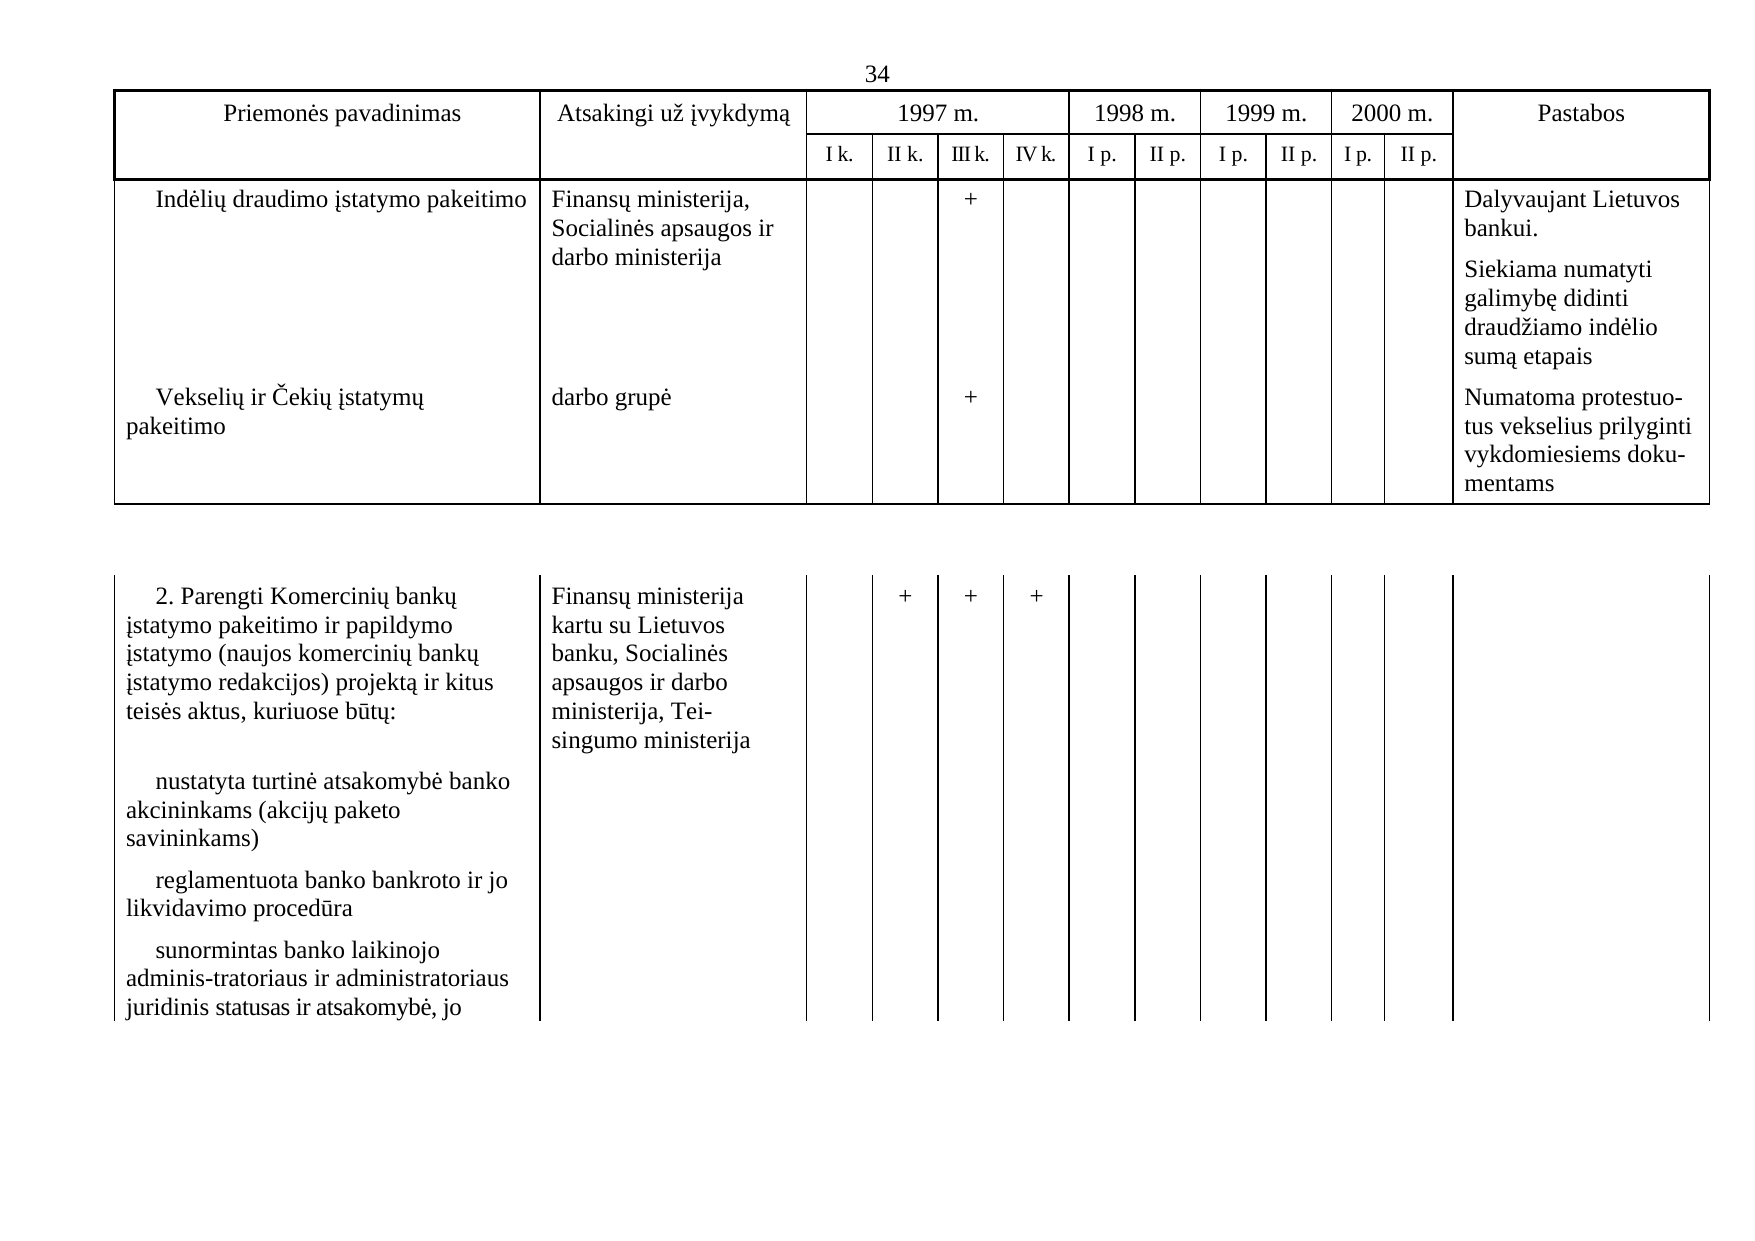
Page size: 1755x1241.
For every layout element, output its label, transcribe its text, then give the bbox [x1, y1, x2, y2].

table_cell [1070, 376, 1134, 503]
table_cell IV k. [1004, 135, 1068, 178]
table_cell [1266, 505, 1332, 575]
table_cell [1200, 505, 1266, 575]
table_cell [873, 376, 937, 503]
table_cell [1385, 760, 1452, 858]
table_cell [1004, 929, 1068, 1021]
table_cell [1267, 929, 1331, 1021]
table_cell [1385, 376, 1452, 503]
table_cell [1004, 181, 1068, 376]
table_header Atsakingi už įvykdymą [541, 92, 806, 133]
table_cell [872, 505, 938, 575]
table_cell I k. [807, 135, 872, 178]
table_cell [1332, 376, 1384, 503]
table_cell [115, 505, 540, 575]
table_cell [1454, 859, 1709, 928]
table_cell [1332, 929, 1384, 1021]
table_header 1999 m. [1201, 92, 1331, 133]
table_cell II p. [1385, 135, 1452, 178]
table_cell [807, 181, 872, 376]
table_cell Numatoma protestuo-tus vekselius prilyginti vykdomiesiems doku-mentams [1454, 376, 1709, 503]
table_cell [1004, 376, 1068, 503]
table_cell [1332, 859, 1384, 928]
table_cell [1070, 859, 1134, 928]
table_cell [939, 929, 1003, 1021]
table_cell [807, 376, 872, 503]
table_cell [1070, 181, 1134, 376]
table_cell [541, 760, 806, 858]
table_cell [1070, 929, 1134, 1021]
table_cell [1385, 929, 1452, 1021]
table_cell [873, 929, 937, 1021]
table_cell Vekselių ir Čekių įstatymų pakeitimo [115, 376, 539, 503]
table_header Priemonės pavadinimas [116, 92, 539, 133]
table_cell [1004, 859, 1068, 928]
table_cell [541, 859, 806, 928]
table_cell [938, 505, 1003, 575]
table_cell [1136, 181, 1200, 376]
table_cell + [939, 575, 1003, 760]
table_cell + [1004, 575, 1068, 760]
table_cell [1332, 181, 1384, 376]
table_cell Finansų ministerija kartu su Lietuvos banku, Socialinės apsaugos ir darbo ministerija, Tei-singumo ministerija [541, 575, 806, 760]
table_cell [939, 760, 1003, 858]
table_cell [1267, 575, 1331, 760]
table_cell [541, 929, 806, 1021]
table_cell Dalyvaujant Lietuvos bankui. Siekiama numatyti galimybę didinti draudžiamo indėlio sumą etapais [1454, 181, 1709, 376]
table_cell [1385, 505, 1453, 575]
table_header Pastabos [1454, 92, 1708, 133]
table_cell [807, 575, 872, 760]
table_cell [807, 505, 872, 575]
table_cell Indėlių draudimo įstatymo pakeitimo [115, 181, 539, 376]
table_cell [541, 133, 806, 178]
table_cell [873, 181, 937, 376]
table_cell + [939, 181, 1003, 376]
table_cell [807, 929, 872, 1021]
table_cell [1453, 505, 1709, 575]
table_cell [1069, 505, 1135, 575]
table_cell + [939, 376, 1003, 503]
table_cell [1454, 929, 1709, 1021]
table_cell [1267, 376, 1331, 503]
table_cell [1201, 929, 1265, 1021]
table_cell [1332, 505, 1384, 575]
table_cell [1332, 760, 1384, 858]
table_cell [1201, 760, 1265, 858]
table_cell I p. [1332, 135, 1384, 178]
table_cell [540, 505, 807, 575]
table_header 1997 m. [807, 92, 1068, 133]
table_cell [1136, 929, 1200, 1021]
table_cell [1004, 505, 1069, 575]
table_cell [1201, 376, 1265, 503]
table_cell II p. [1267, 135, 1331, 178]
table_cell [1136, 859, 1200, 928]
table_cell darbo grupė [541, 376, 806, 503]
table_cell + [873, 575, 937, 760]
table_cell [1070, 760, 1134, 858]
table_cell [939, 859, 1003, 928]
table_cell [1135, 505, 1200, 575]
table_cell nustatyta turtinė atsakomybė banko akcininkams (akcijų paketo savininkams) [115, 760, 539, 858]
table_cell sunormintas banko laikinojo adminis-tratoriaus ir administratoriaus juridinis statusas ir atsakomybė, jo [115, 929, 539, 1021]
table_cell [1454, 760, 1709, 858]
table_cell I p. [1070, 135, 1134, 178]
table_cell [1201, 859, 1265, 928]
table_cell Finansų ministerija, Socialinės apsaugos ir darbo ministerija [541, 181, 806, 376]
table_header 1998 m. [1070, 92, 1200, 133]
table_cell [873, 760, 937, 858]
table_cell [1454, 575, 1709, 760]
table_cell [1267, 181, 1331, 376]
table_cell [1136, 376, 1200, 503]
table_cell [1136, 760, 1200, 858]
table_header 2000 m. [1332, 92, 1452, 133]
table_cell III k. [939, 135, 1003, 178]
table_cell [1136, 575, 1200, 760]
table_cell [807, 859, 872, 928]
table_cell [1201, 181, 1265, 376]
table_cell [1267, 859, 1331, 928]
table_cell I p. [1201, 135, 1265, 178]
table_cell reglamentuota banko bankroto ir jo likvidavimo procedūra [115, 859, 539, 928]
table_cell [1454, 133, 1708, 178]
table_cell [807, 760, 872, 858]
table_cell [1004, 760, 1068, 858]
table_cell [873, 859, 937, 928]
table_cell [1385, 859, 1452, 928]
table_cell [1385, 575, 1452, 760]
table_cell [1267, 760, 1331, 858]
table_cell II p. [1136, 135, 1200, 178]
table_cell II k. [873, 135, 937, 178]
table_cell [1332, 575, 1384, 760]
table_cell [1385, 181, 1452, 376]
table_cell [1201, 575, 1265, 760]
table_cell 2. Parengti Komercinių bankų įstatymo pakeitimo ir papildymo įstatymo (naujos komercinių bankų įstatymo redakcijos) projektą ir kitus teisės aktus, kuriuose būtų: [115, 575, 539, 760]
table_cell [116, 133, 539, 178]
table_cell [1070, 575, 1134, 760]
